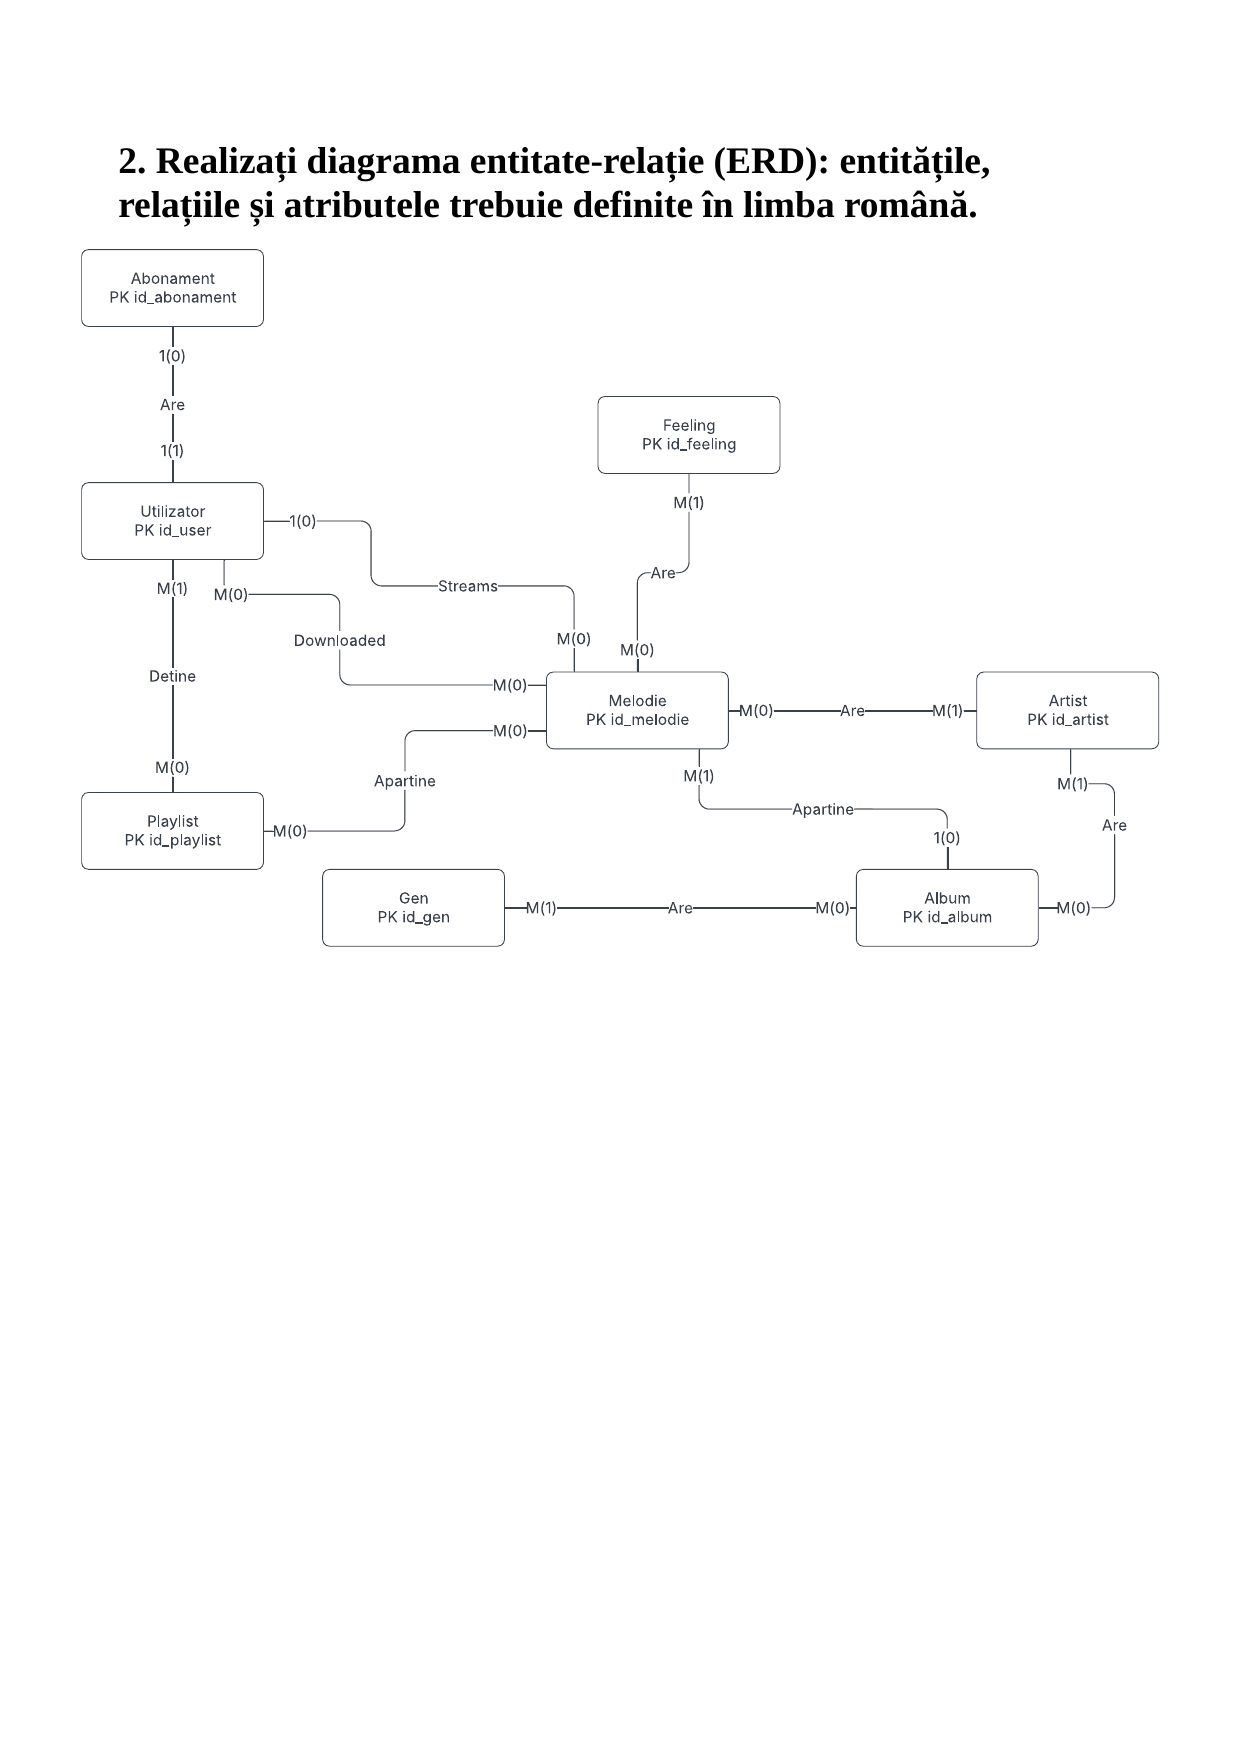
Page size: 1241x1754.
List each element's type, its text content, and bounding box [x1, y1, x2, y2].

subtitle 2. Realizați diagrama entitate-relație (ERD): entitățile, relațiile și atributele trebuie definite în limba română. [118, 139, 1122, 225]
